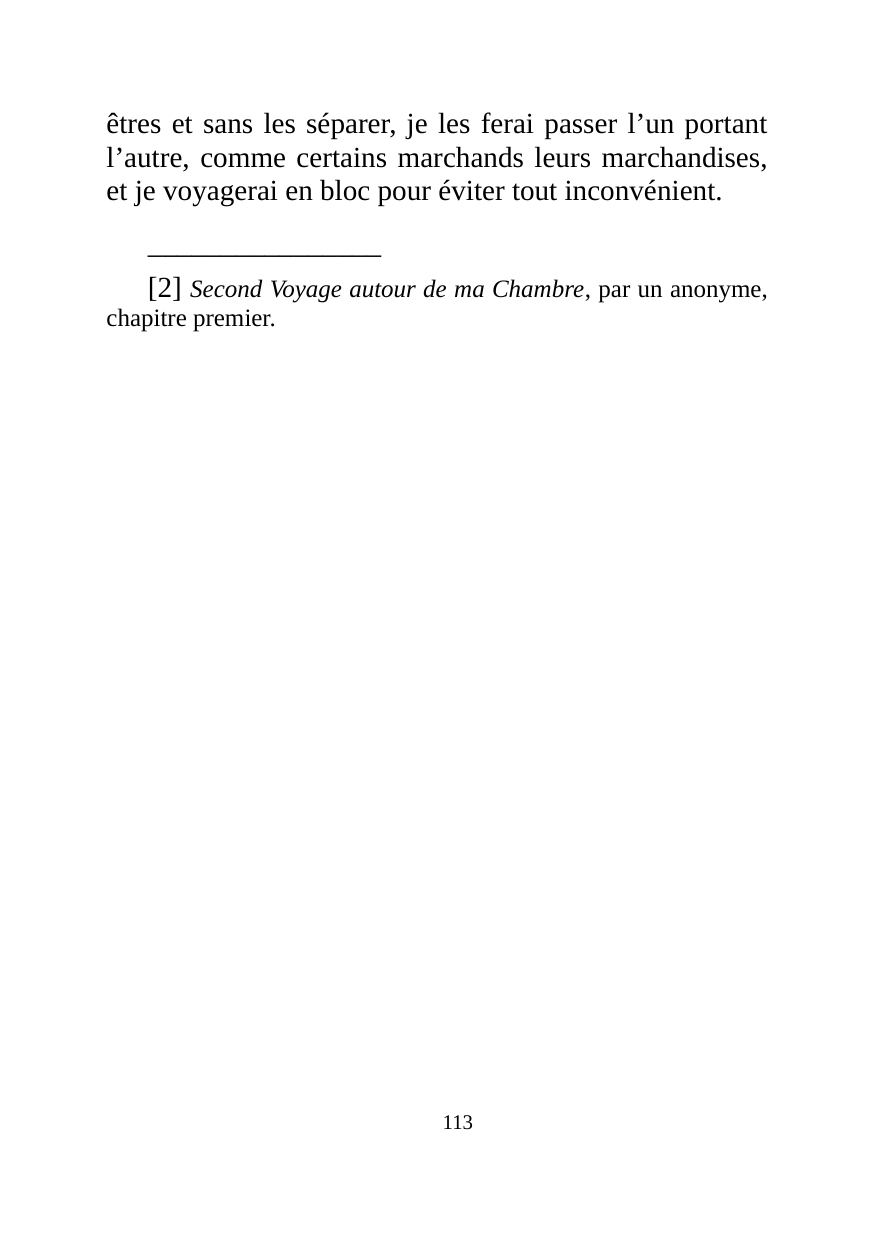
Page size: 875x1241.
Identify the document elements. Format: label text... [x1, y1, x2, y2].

text êtres et sans les séparer, je les ferai passer l’un portant l’autre, comme certains marchands leurs marchandises, et je voyagerai en bloc pour éviter tout inconvénient. [106, 106, 768, 207]
text ‒‒‒‒‒‒‒‒‒‒‒‒‒‒‒‒ [106, 236, 768, 270]
text [2] Second Voyage autour de ma Chambre, par un anonyme, chapitre premier. [106, 270, 768, 332]
